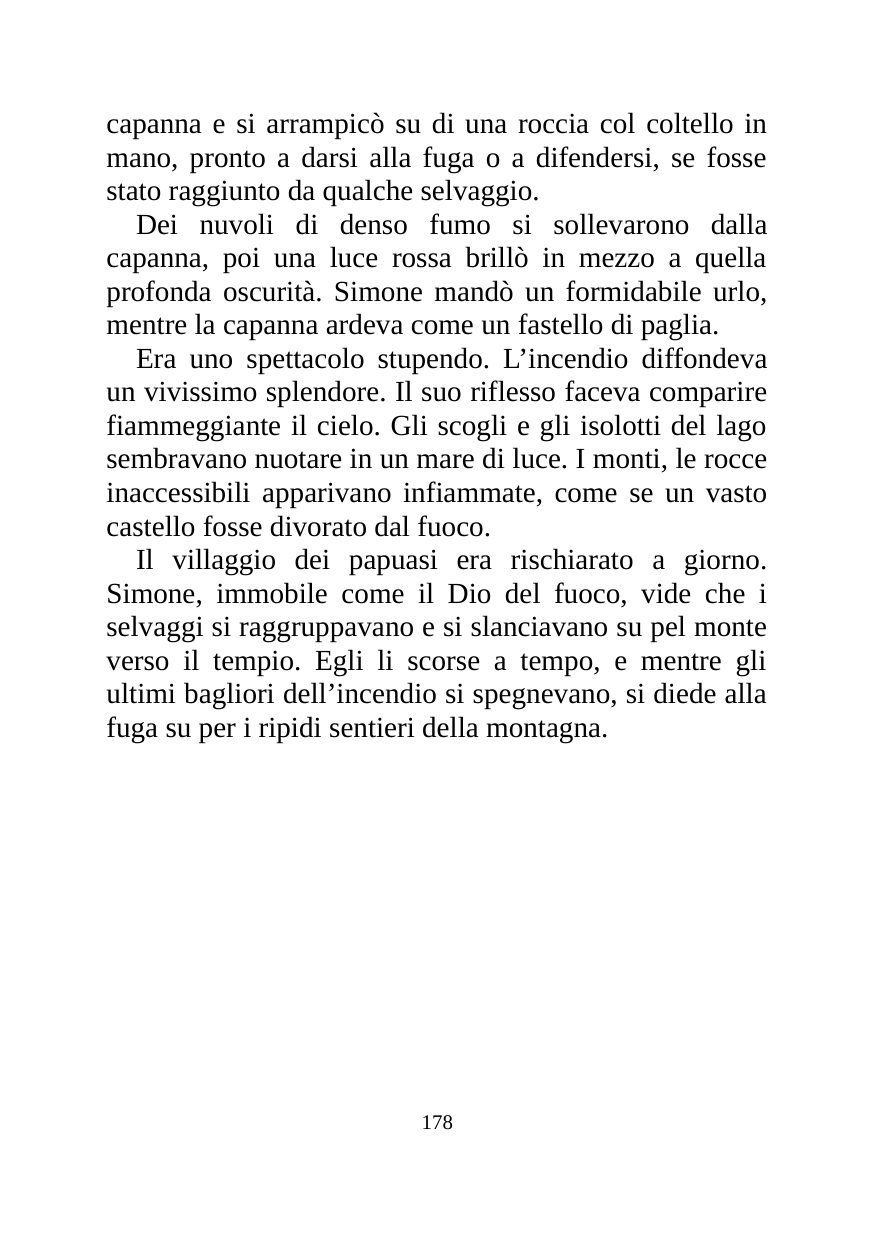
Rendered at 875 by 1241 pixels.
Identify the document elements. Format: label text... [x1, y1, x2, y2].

text capanna e si arrampicò su di una roccia col coltello in mano, pronto a darsi alla fuga o a difendersi, se fosse stato raggiunto da qualche selvaggio. [106, 106, 768, 207]
text Dei nuvoli di denso fumo si sollevarono dalla capanna, poi una luce rossa brillò in mezzo a quella profonda oscurità. Simone mandò un formidabile urlo, mentre la capanna ardeva come un fastello di paglia. [106, 207, 768, 341]
text Era uno spettacolo stupendo. L’incendio diffondeva un vivissimo splendore. Il suo riflesso faceva comparire fiammeggiante il cielo. Gli scogli e gli isolotti del lago sembravano nuotare in un mare di luce. I monti, le rocce inaccessibili apparivano infiammate, come se un vasto castello fosse divorato dal fuoco. [106, 341, 768, 542]
text Il villaggio dei papuasi era rischiarato a giorno. Simone, immobile come il Dio del fuoco, vide che i selvaggi si raggruppavano e si slanciavano su pel monte verso il tempio. Egli li scorse a tempo, e mentre gli ultimi bagliori dell’incendio si spegnevano, si diede alla fuga su per i ripidi sentieri della montagna. [106, 542, 768, 743]
